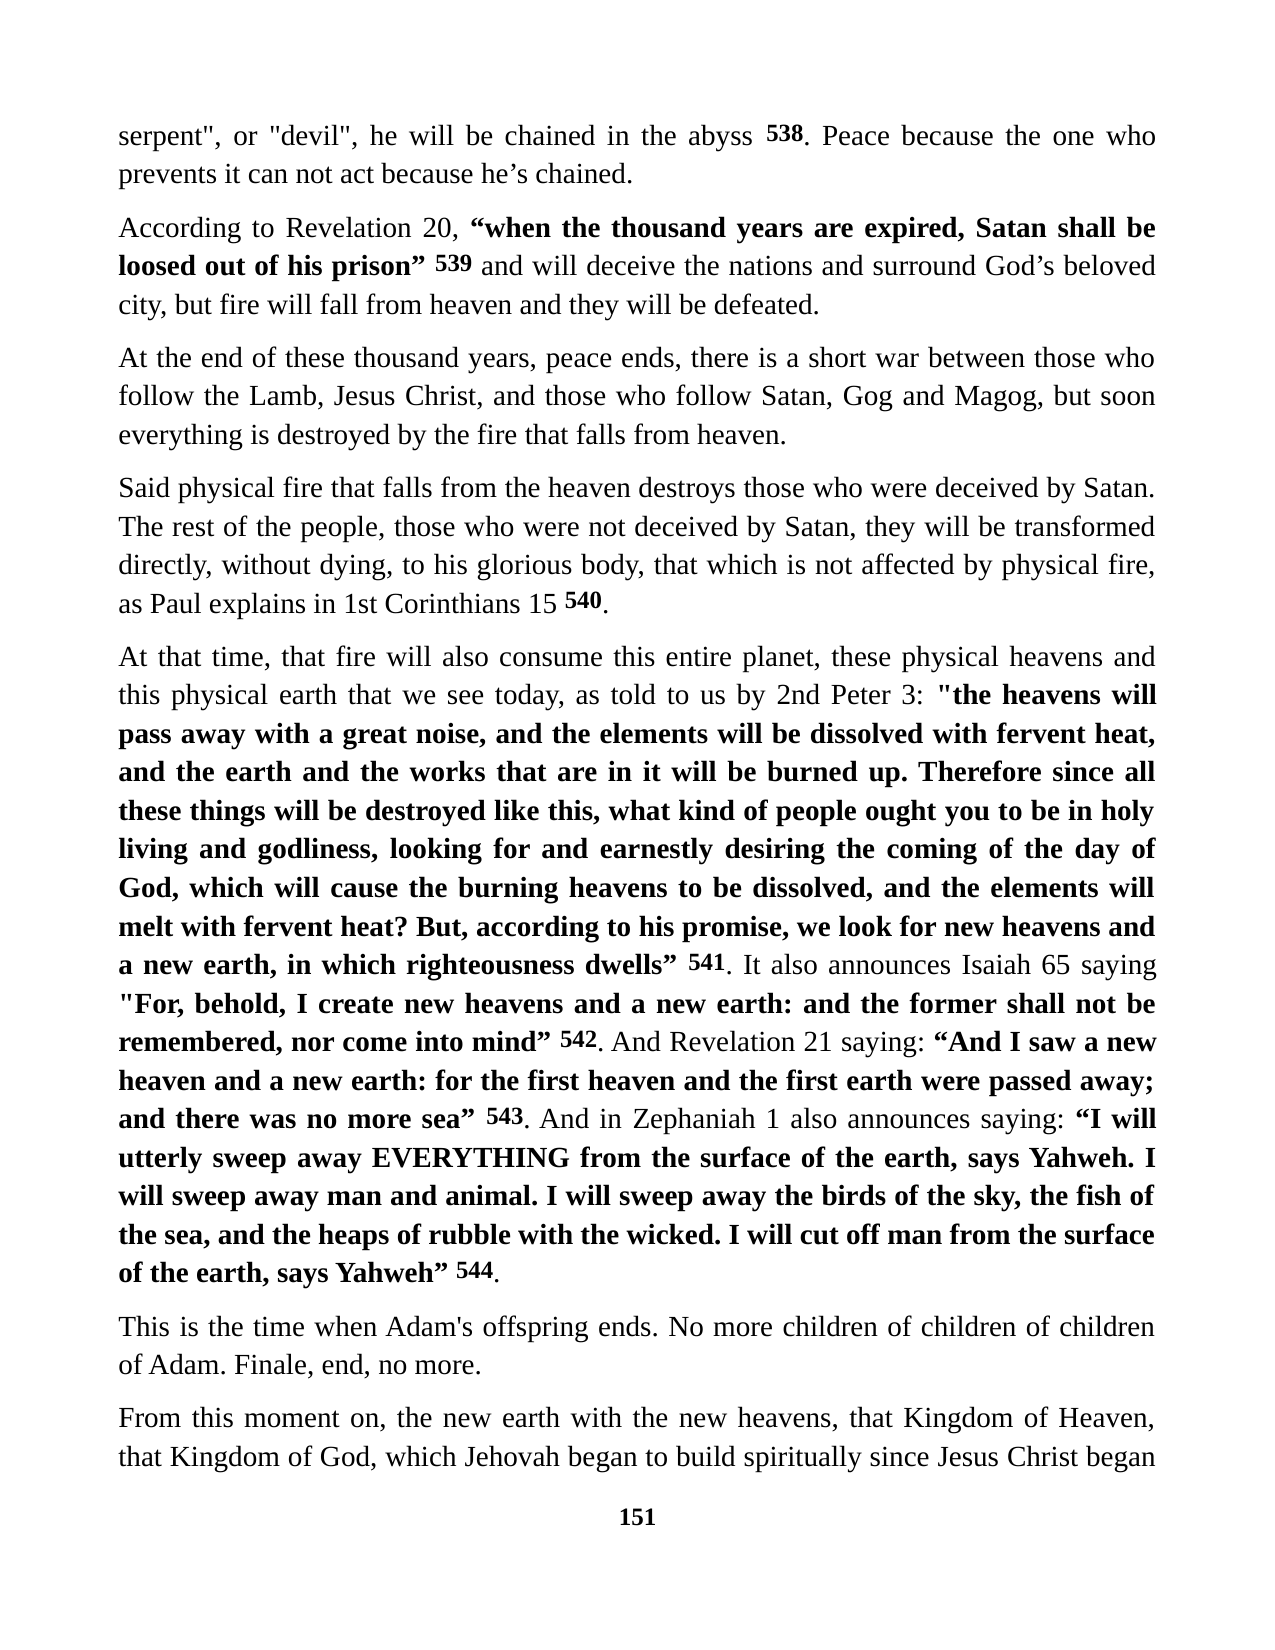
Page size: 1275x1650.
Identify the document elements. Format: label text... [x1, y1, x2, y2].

text serpent", or "devil", he will be chained in the abyss . Peace because the one who prevents it can not act because he’s chained. [118, 118, 1157, 190]
text At that time, that fire will also consume this entire planet, these physical heavens and this physical earth that we see today, as told to us by 2nd Peter 3: "the heavens will pass away with a great noise, and the elements will be dissolved with fervent heat, and the earth and the works that are in it will be burned up. Therefore since all these things will be destroyed like this, what kind of people ought you to be in holy living and godliness, looking for and earnestly desiring the coming of the day of God, which will cause the burning heavens to be dissolved, and the elements will melt with fervent heat? But, according to his promise, we look for new heavens and a new earth, in which righteousness dwells” . It also announces Isaiah 65 saying "For, behold, I create new heavens and a new earth: and the former shall not be remembered, nor come into mind” . And Revelation 21 saying: “And I saw a new heaven and a new earth: for the first heaven and the first earth were passed away; and there was no more sea” . And in Zephaniah 1 also announces saying: “I will utterly sweep away EVERYTHING from the surface of the earth, says Yahweh. I will sweep away man and animal. I will sweep away the birds of the sky, the fish of the sea, and the heaps of rubble with the wicked. I will cut off man from the surface of the earth, says Yahweh” . [118, 639, 1157, 1289]
text According to Revelation 20, “when the thousand years are expired, Satan shall be loosed out of his prison” and will deceive the nations and surround God’s beloved city, but fire will fall from heaven and they will be defeated. [118, 210, 1157, 320]
text This is the time when Adam's offspring ends. No more children of children of children of Adam. Finale, end, no more. [118, 1309, 1157, 1381]
text From this moment on, the new earth with the new heavens, that Kingdom of Heaven, that Kingdom of God, which Jehovah began to build spiritually since Jesus Christ began [118, 1400, 1157, 1472]
text Said physical fire that falls from the heaven destroys those who were deceived by Satan. The rest of the people, those who were not deceived by Satan, they will be transformed directly, without dying, to his glorious body, that which is not affected by physical fire, as Paul explains in 1st Corinthians 15 . [118, 470, 1157, 619]
text At the end of these thousand years, peace ends, there is a short war between those who follow the Lamb, Jesus Christ, and those who follow Satan, Gog and Magog, but soon everything is destroyed by the fire that falls from heaven. [118, 340, 1157, 451]
